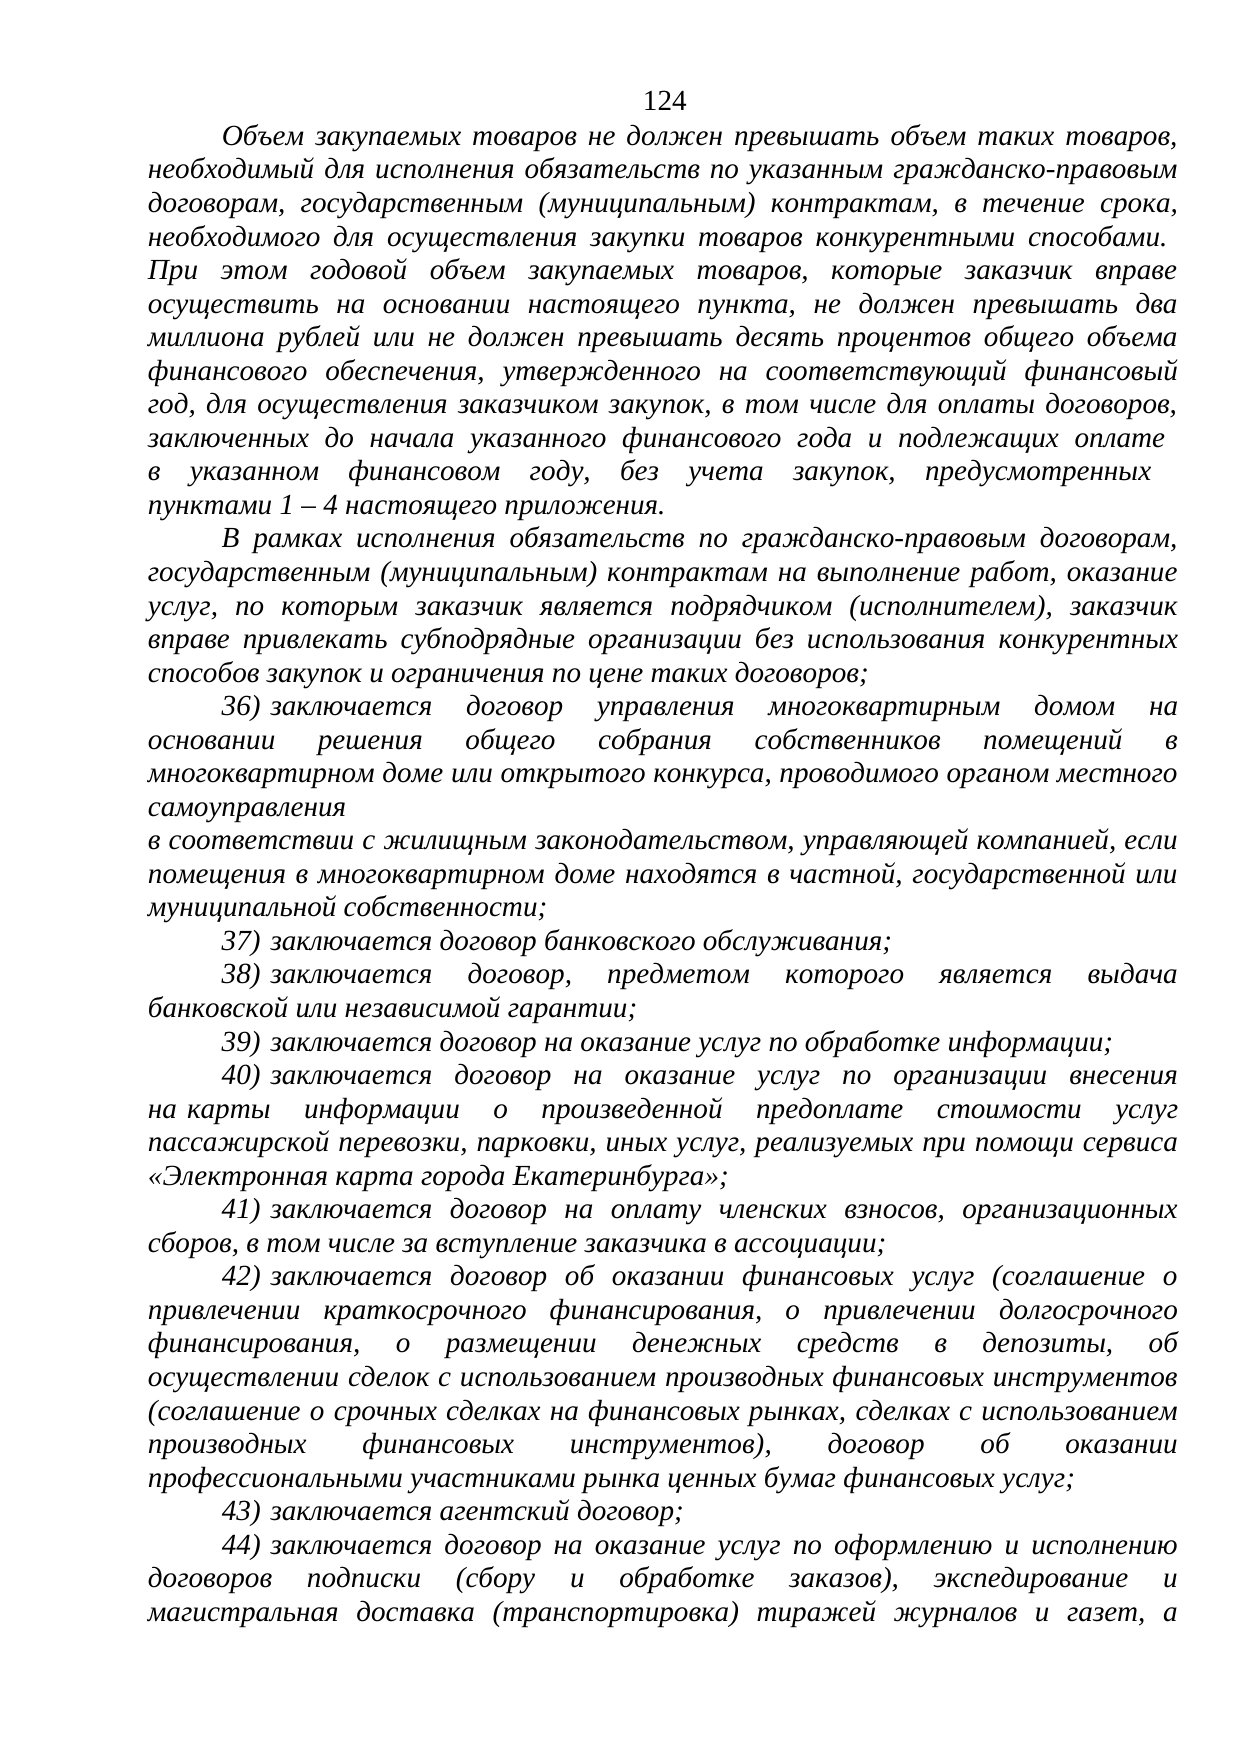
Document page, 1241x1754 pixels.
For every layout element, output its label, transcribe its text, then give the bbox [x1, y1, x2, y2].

text 37) заключается договор банковского обслуживания; [148, 923, 1181, 957]
text В рамках исполнения обязательств по гражданско-правовым договорам, государственным (муниципальным) контрактам на выполнение работ, оказание услуг, по которым заказчик является подрядчиком (исполнителем), заказчик вправе привлекать субподрядные организации без использования конкурентных способов закупок и ограничения по цене таких договоров; [148, 521, 1181, 688]
text 43) заключается агентский договор; [148, 1493, 1181, 1527]
text 36) заключается договор управления многоквартирным домом на основании решения общего собрания собственников помещений в многоквартирном доме или открытого конкурса, проводимого органом местного самоуправления в соответствии с жилищным законодательством, управляющей компанией, если помещения в многоквартирном доме находятся в частной, государственной или муниципальной собственности; [148, 688, 1181, 923]
text 41) заключается договор на оплату членских взносов, организационных сборов, в том числе за вступление заказчика в ассоциации; [148, 1191, 1181, 1258]
text 38) заключается договор, предметом которого является выдача банковской или независимой гарантии; [148, 957, 1181, 1024]
text 42) заключается договор об оказании финансовых услуг (соглашение о привлечении краткосрочного финансирования, о привлечении долгосрочного финансирования, о размещении денежных средств в депозиты, об осуществлении сделок с использованием производных финансовых инструментов (соглашение о срочных сделках на финансовых рынках, сделках с использованием производных финансовых инструментов), договор об оказании профессиональными участниками рынка ценных бумаг финансовых услуг; [148, 1258, 1181, 1493]
text Объем закупаемых товаров не должен превышать объем таких товаров, необходимый для исполнения обязательств по указанным гражданско-правовым договорам, государственным (муниципальным) контрактам, в течение срока, необходимого для осуществления закупки товаров конкурентными способами. При этом годовой объем закупаемых товаров, которые заказчик вправе осуществить на основании настоящего пункта, не должен превышать два миллиона рублей или не должен превышать десять процентов общего объема финансового обеспечения, утвержденного на соответствующий финансовый год, для осуществления заказчиком закупок, в том числе для оплаты договоров, заключенных до начала указанного финансового года и подлежащих оплате в указанном финансовом году, без учета закупок, предусмотренных пунктами 1 – 4 настоящего приложения. [148, 118, 1181, 521]
text 40) заключается договор на оказание услуг по организации внесения на карты информации о произведенной предоплате стоимости услуг пассажирской перевозки, парковки, иных услуг, реализуемых при помощи сервиса «Электронная карта города Екатеринбурга»; [148, 1057, 1181, 1191]
text 44) заключается договор на оказание услуг по оформлению и исполнению договоров подписки (сбору и обработке заказов), экспедирование и магистральная доставка (транспортировка) тиражей журналов и газет, а [148, 1527, 1181, 1627]
text 39) заключается договор на оказание услуг по обработке информации; [148, 1024, 1181, 1057]
